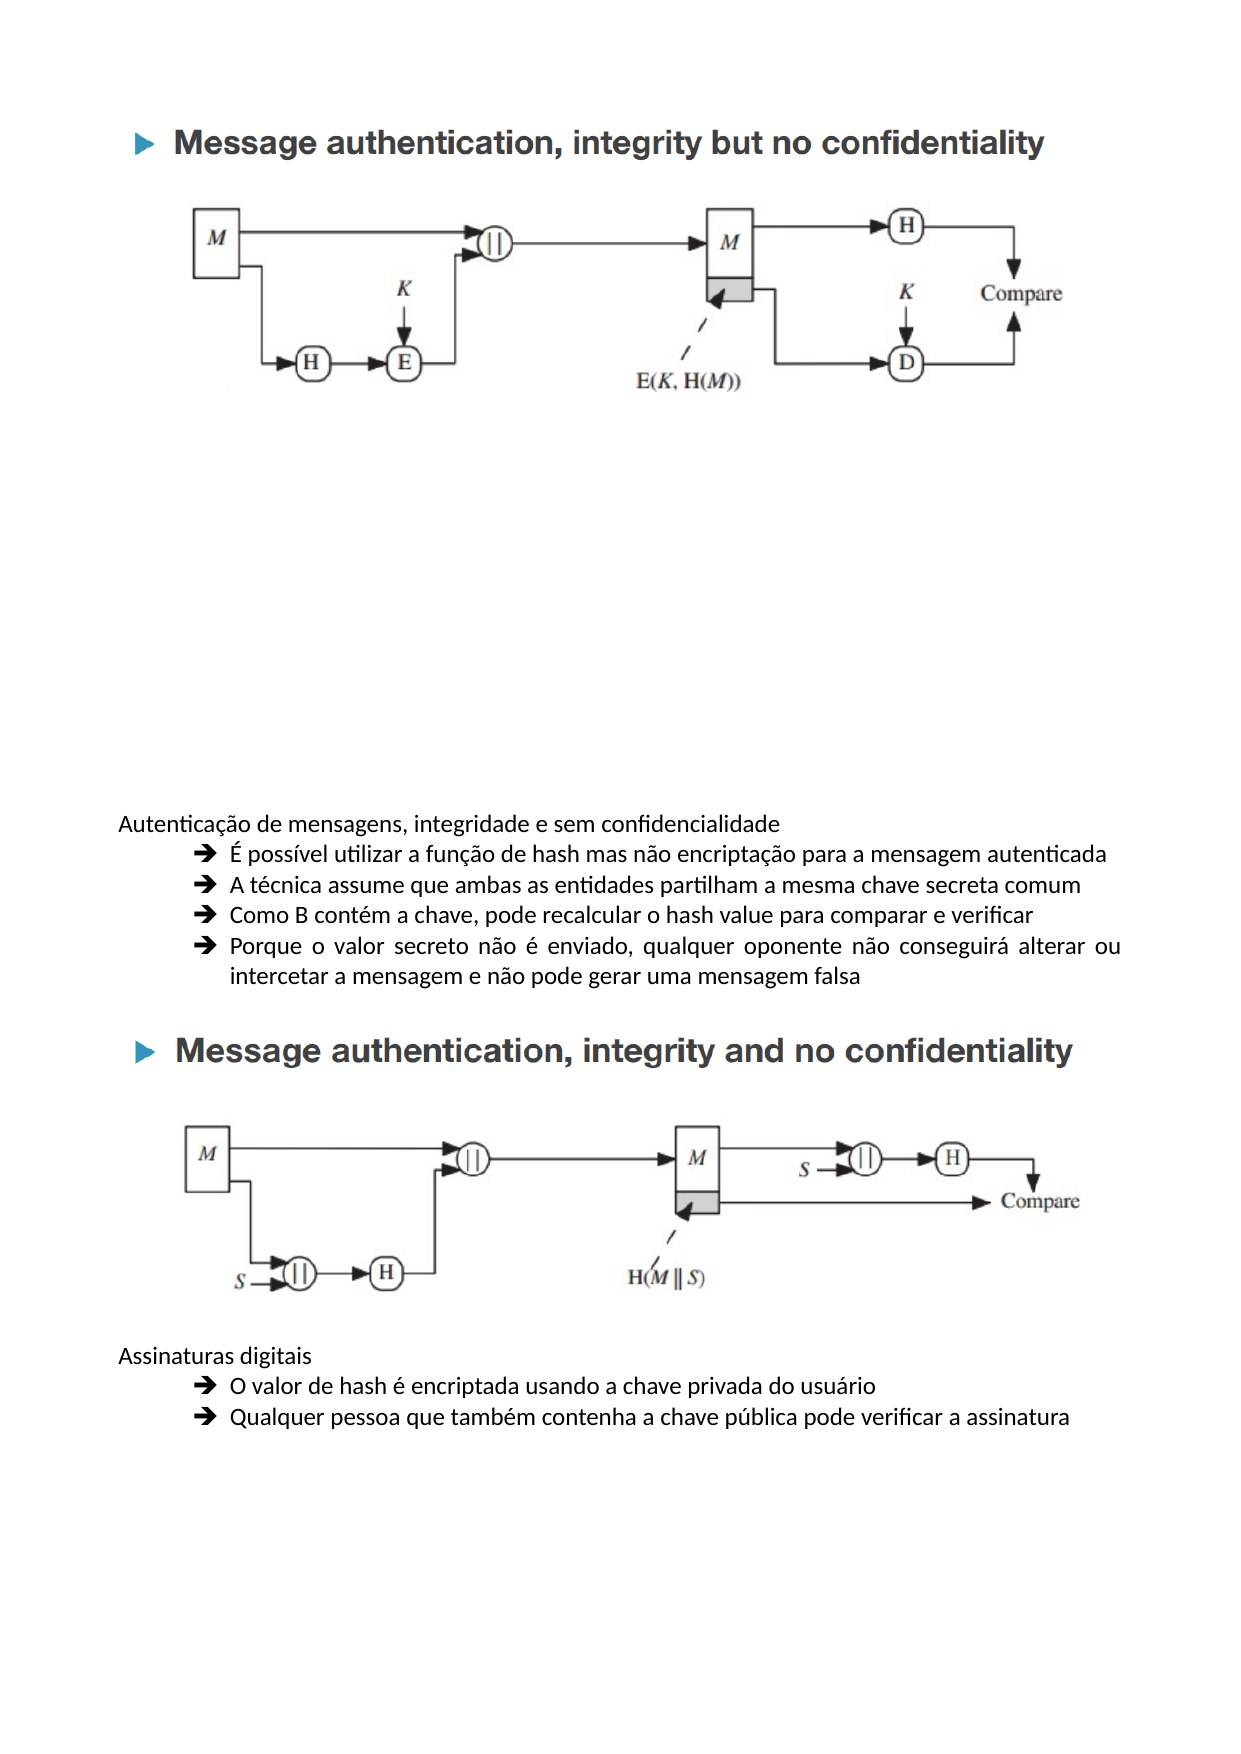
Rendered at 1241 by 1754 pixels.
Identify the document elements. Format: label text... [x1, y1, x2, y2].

text Autenticação de mensagens, integridade e sem confidencialidade [118, 808, 1122, 838]
list É possível utilizar a função de hash mas não encriptação para a mensagem autenticada [192, 838, 1122, 869]
list Qualquer pessoa que também contenha a chave pública pode verificar a assinatura [192, 1401, 1122, 1431]
list O valor de hash é encriptada usando a chave privada do usuário [192, 1370, 1122, 1401]
list Como B contém a chave, pode recalcular o hash value para comparar e verificar [192, 899, 1122, 930]
list Porque o valor secreto não é enviado, qualquer oponente não conseguirá alterar ou intercetar a mensagem e não pode gerar uma mensagem falsa [192, 930, 1122, 991]
text Assinaturas digitais [118, 1340, 1122, 1370]
list A técnica assume que ambas as entidades partilham a mesma chave secreta comum [192, 869, 1122, 899]
